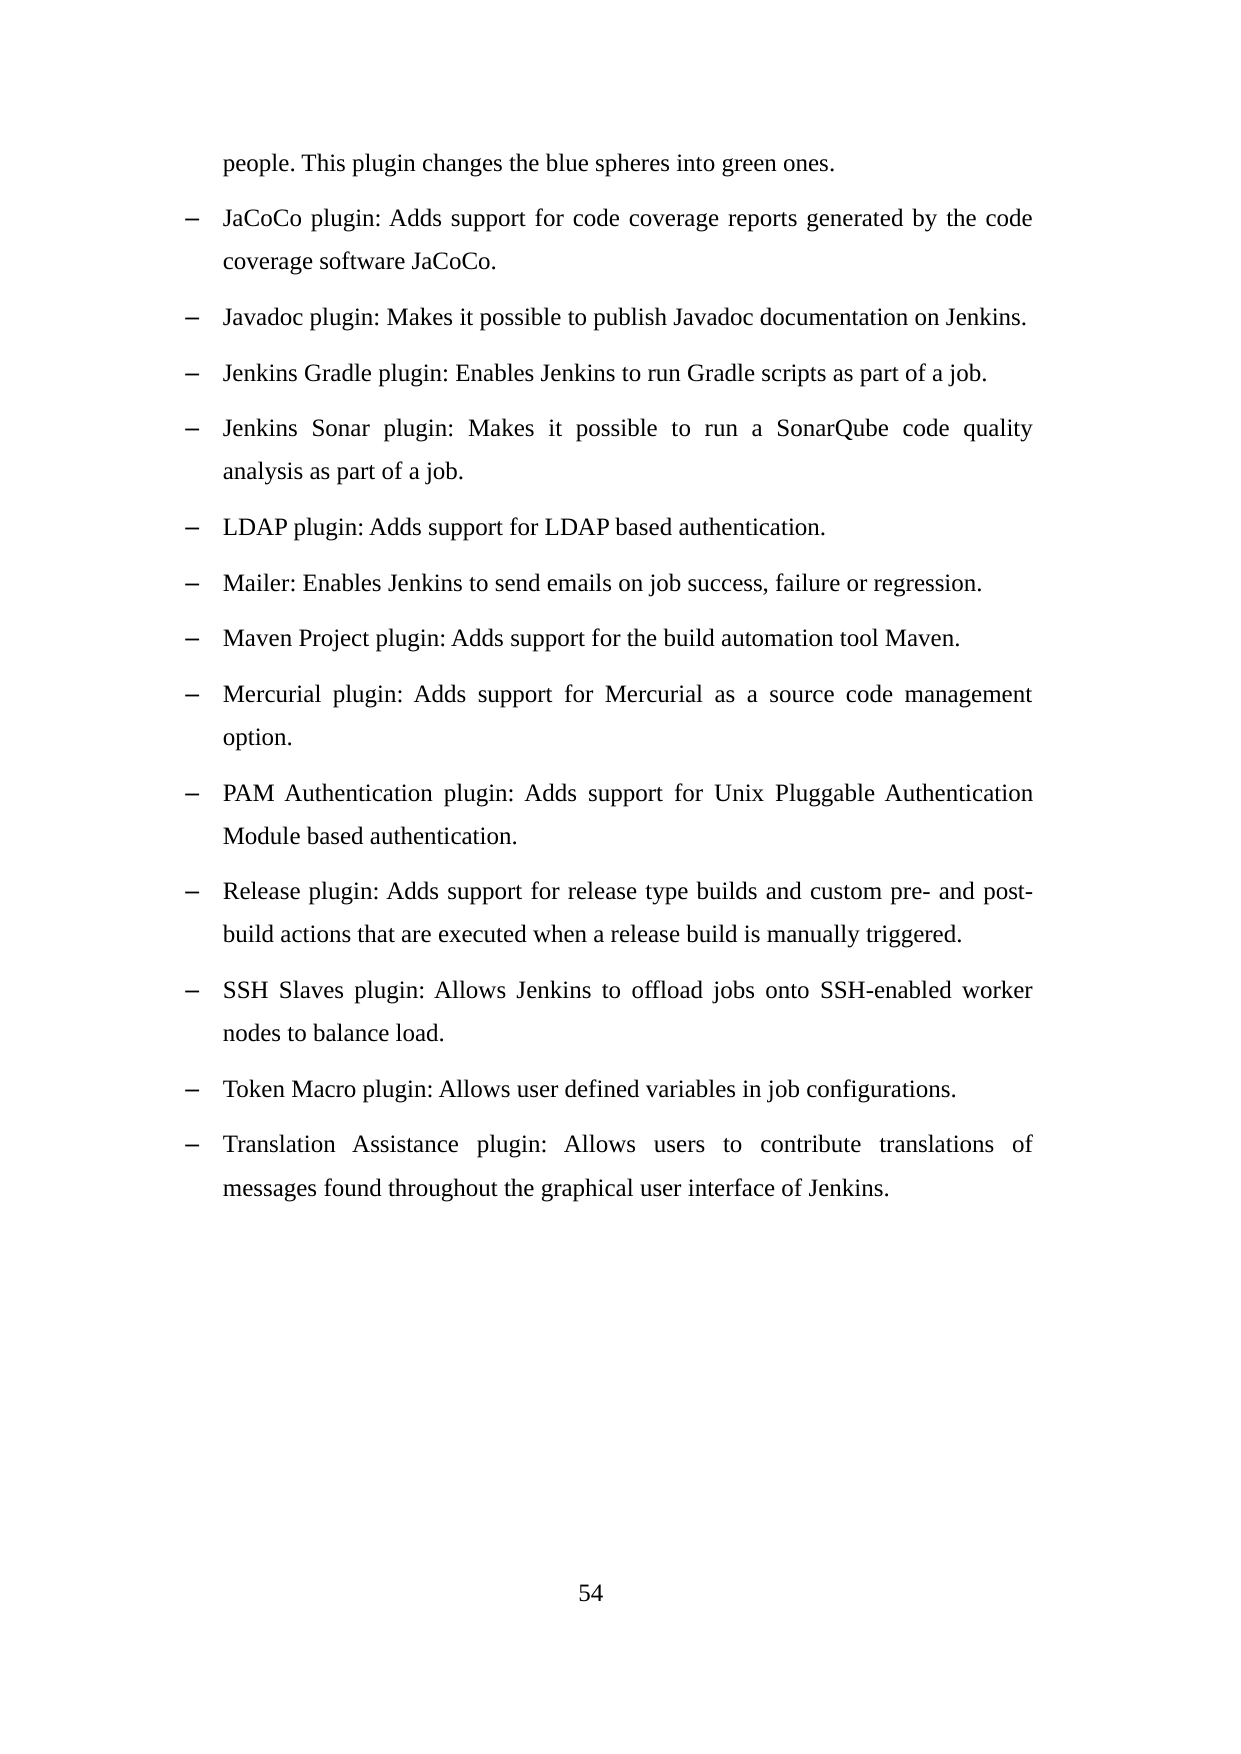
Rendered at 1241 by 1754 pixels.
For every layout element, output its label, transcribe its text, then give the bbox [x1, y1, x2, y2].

list people. This plugin changes the blue spheres into green ones. [185, 148, 1033, 176]
list PAM Authentication plugin: Adds support for Unix Pluggable Authentication Module based authentication. [185, 778, 1033, 849]
list Jenkins Gradle plugin: Enables Jenkins to run Gradle scripts as part of a job. [185, 358, 1033, 386]
list Release plugin: Adds support for release type builds and custom pre- and post-build actions that are executed when a release build is manually triggered. [185, 876, 1033, 948]
list Mercurial plugin: Adds support for Mercurial as a source code management option. [185, 679, 1033, 751]
list Token Macro plugin: Allows user defined variables in job configurations. [185, 1074, 1033, 1103]
list Jenkins Sonar plugin: Makes it possible to run a SonarQube code quality analysis as part of a job. [185, 413, 1033, 485]
list SSH Slaves plugin: Allows Jenkins to offload jobs onto SSH-enabled worker nodes to balance load. [185, 975, 1033, 1047]
list LDAP plugin: Adds support for LDAP based authentication. [185, 512, 1033, 541]
list Mailer: Enables Jenkins to send emails on job success, failure or regression. [185, 568, 1033, 596]
list Maven Project plugin: Adds support for the build automation tool Maven. [185, 623, 1033, 652]
list Translation Assistance plugin: Allows users to contribute translations of messages found throughout the graphical user interface of Jenkins. [185, 1129, 1033, 1201]
list Javadoc plugin: Makes it possible to publish Javadoc documentation on Jenkins. [185, 302, 1033, 331]
list JaCoCo plugin: Adds support for code coverage reports generated by the code coverage software JaCoCo. [185, 203, 1033, 275]
